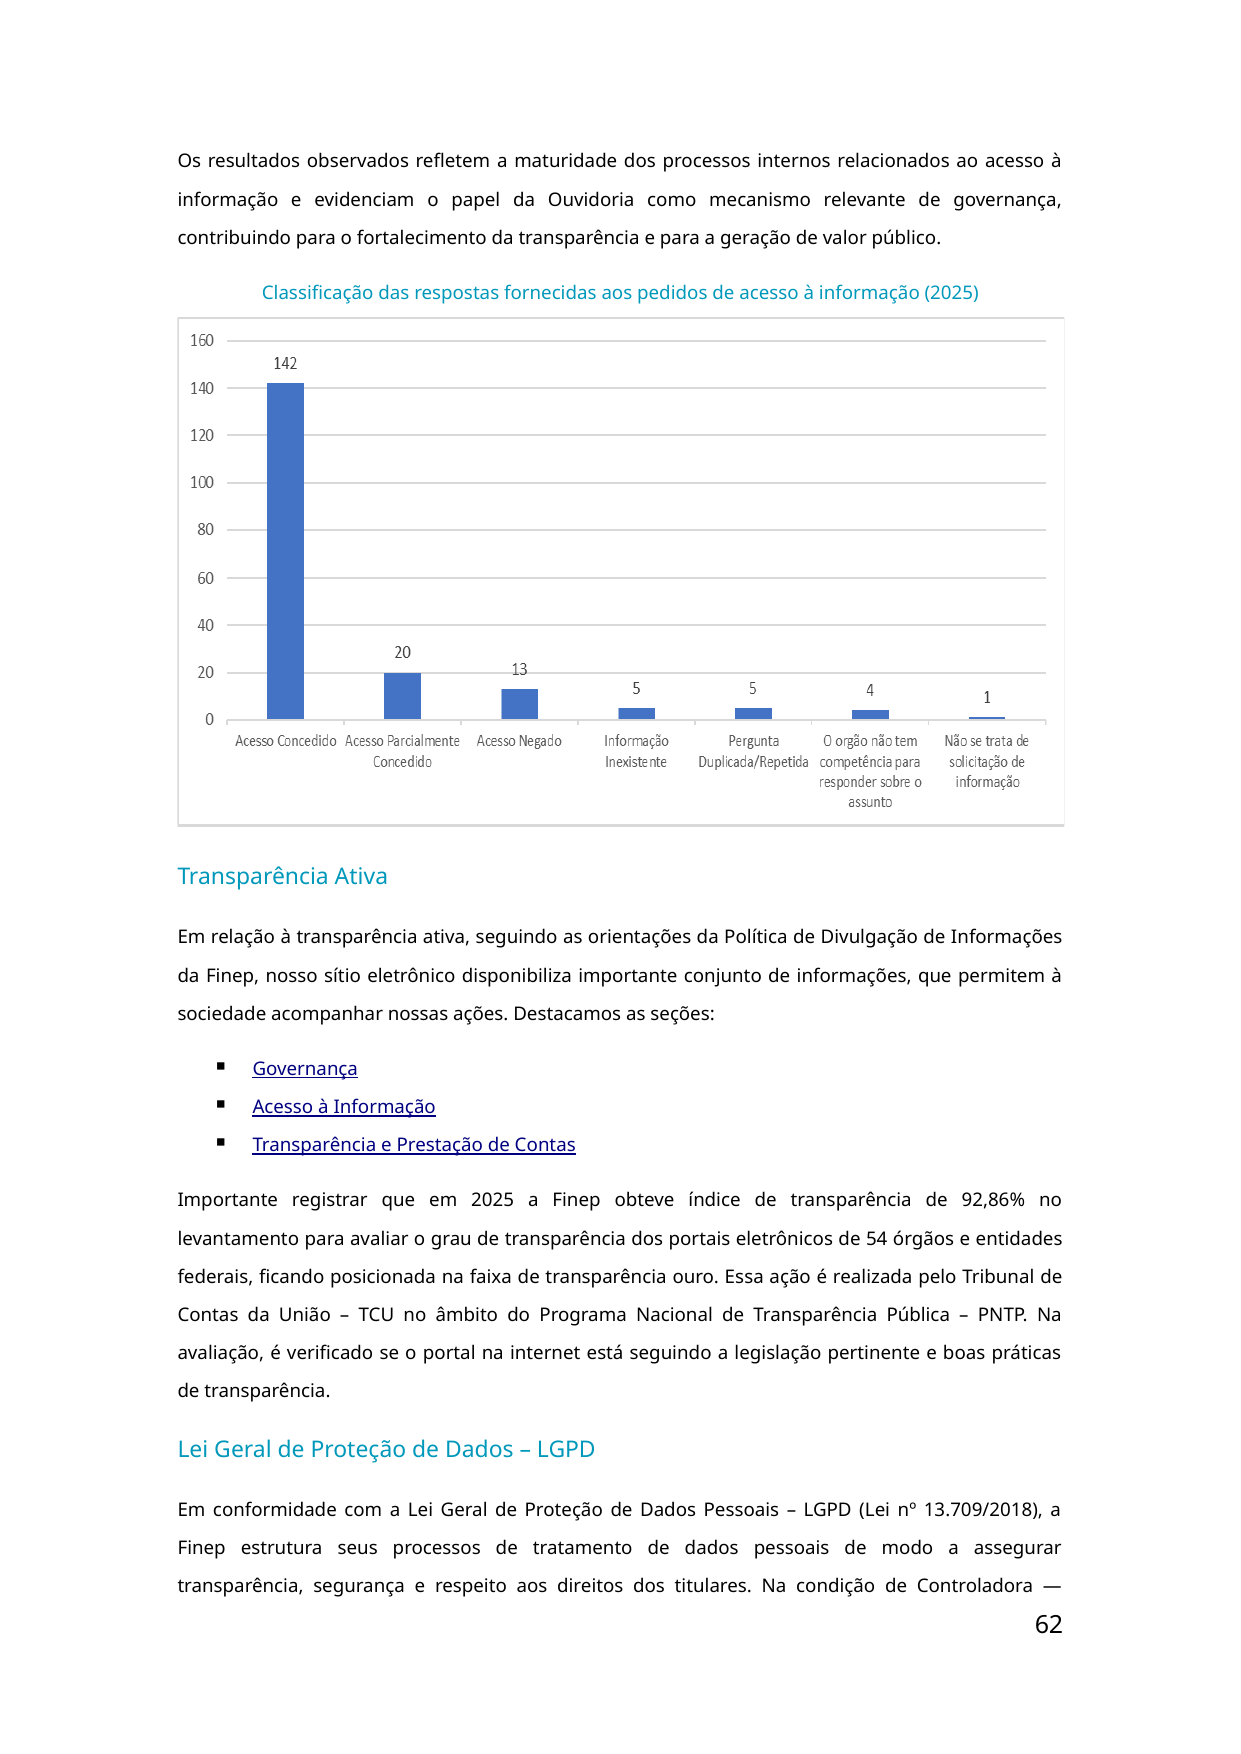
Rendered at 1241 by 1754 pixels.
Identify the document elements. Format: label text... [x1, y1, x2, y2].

text Em conformidade com a Lei Geral de Proteção de Dados Pessoais – LGPD (Lei nº 13.709/2018), a Finep estrutura seus processos de tratamento de dados pessoais de modo a assegurar transparência, segurança e respeito aos direitos dos titulares. Na condição de Controladora — [177, 1496, 1063, 1598]
list Acesso à Informação [215, 1093, 1063, 1119]
text Transparência Ativa [177, 860, 1063, 892]
list Governança [215, 1055, 1063, 1081]
text Os resultados observados refletem a maturidade dos processos internos relacionados ao acesso à informação e evidenciam o papel da Ouvidoria como mecanismo relevante de governança, contribuindo para o fortalecimento da transparência e para a geração de valor público. [177, 148, 1063, 250]
text Lei Geral de Proteção de Dados – LGPD [177, 1433, 1063, 1464]
text Em relação à transparência ativa, seguindo as orientações da Política de Divulgação de Informações da Finep, nosso sítio eletrônico disponibiliza importante conjunto de informações, que permitem à sociedade acompanhar nossas ações. Destacamos as seções: [177, 924, 1063, 1026]
text Classificação das respostas fornecidas aos pedidos de acesso à informação (2025) [177, 279, 1063, 317]
text Importante registrar que em 2025 a Finep obteve índice de transparência de 92,86% no levantamento para avaliar o grau de transparência dos portais eletrônicos de 54 órgãos e entidades federais, ficando posicionada na faixa de transparência ouro. Essa ação é realizada pelo Tribunal de Contas da União – TCU no âmbito do Programa Nacional de Transparência Pública – PNTP. Na avaliação, é verificado se o portal na internet está seguindo a legislação pertinente e boas práticas de transparência. [177, 1187, 1063, 1403]
list Transparência e Prestação de Contas [215, 1132, 1063, 1157]
